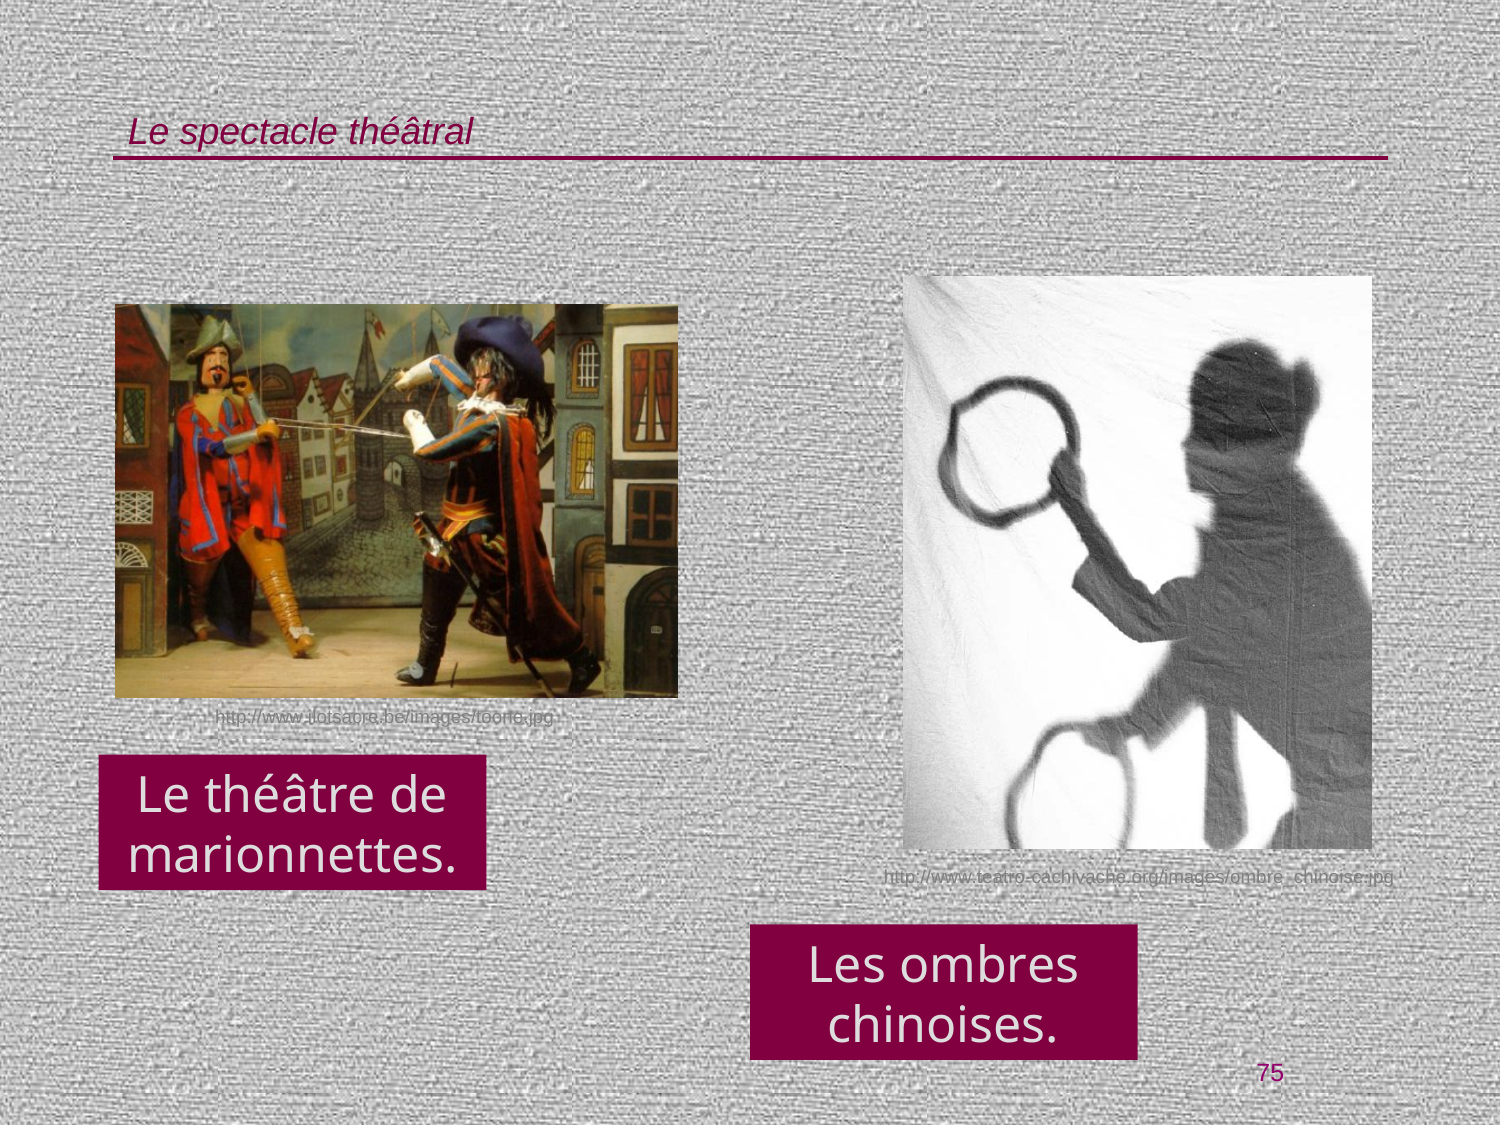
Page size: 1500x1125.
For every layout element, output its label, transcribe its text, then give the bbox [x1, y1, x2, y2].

text_box Les ombres chinoises. [750, 924, 1138, 1060]
text_box http://www.ilotsacre.be/images/toone.jpg [200, 697, 592, 736]
text_box http://www.teatro-cachivache.org/images/ombre_chinoise.jpg [869, 857, 1409, 896]
picture [0, 0, 1500, 1125]
text_box Le théâtre de marionnettes. [98, 754, 487, 891]
